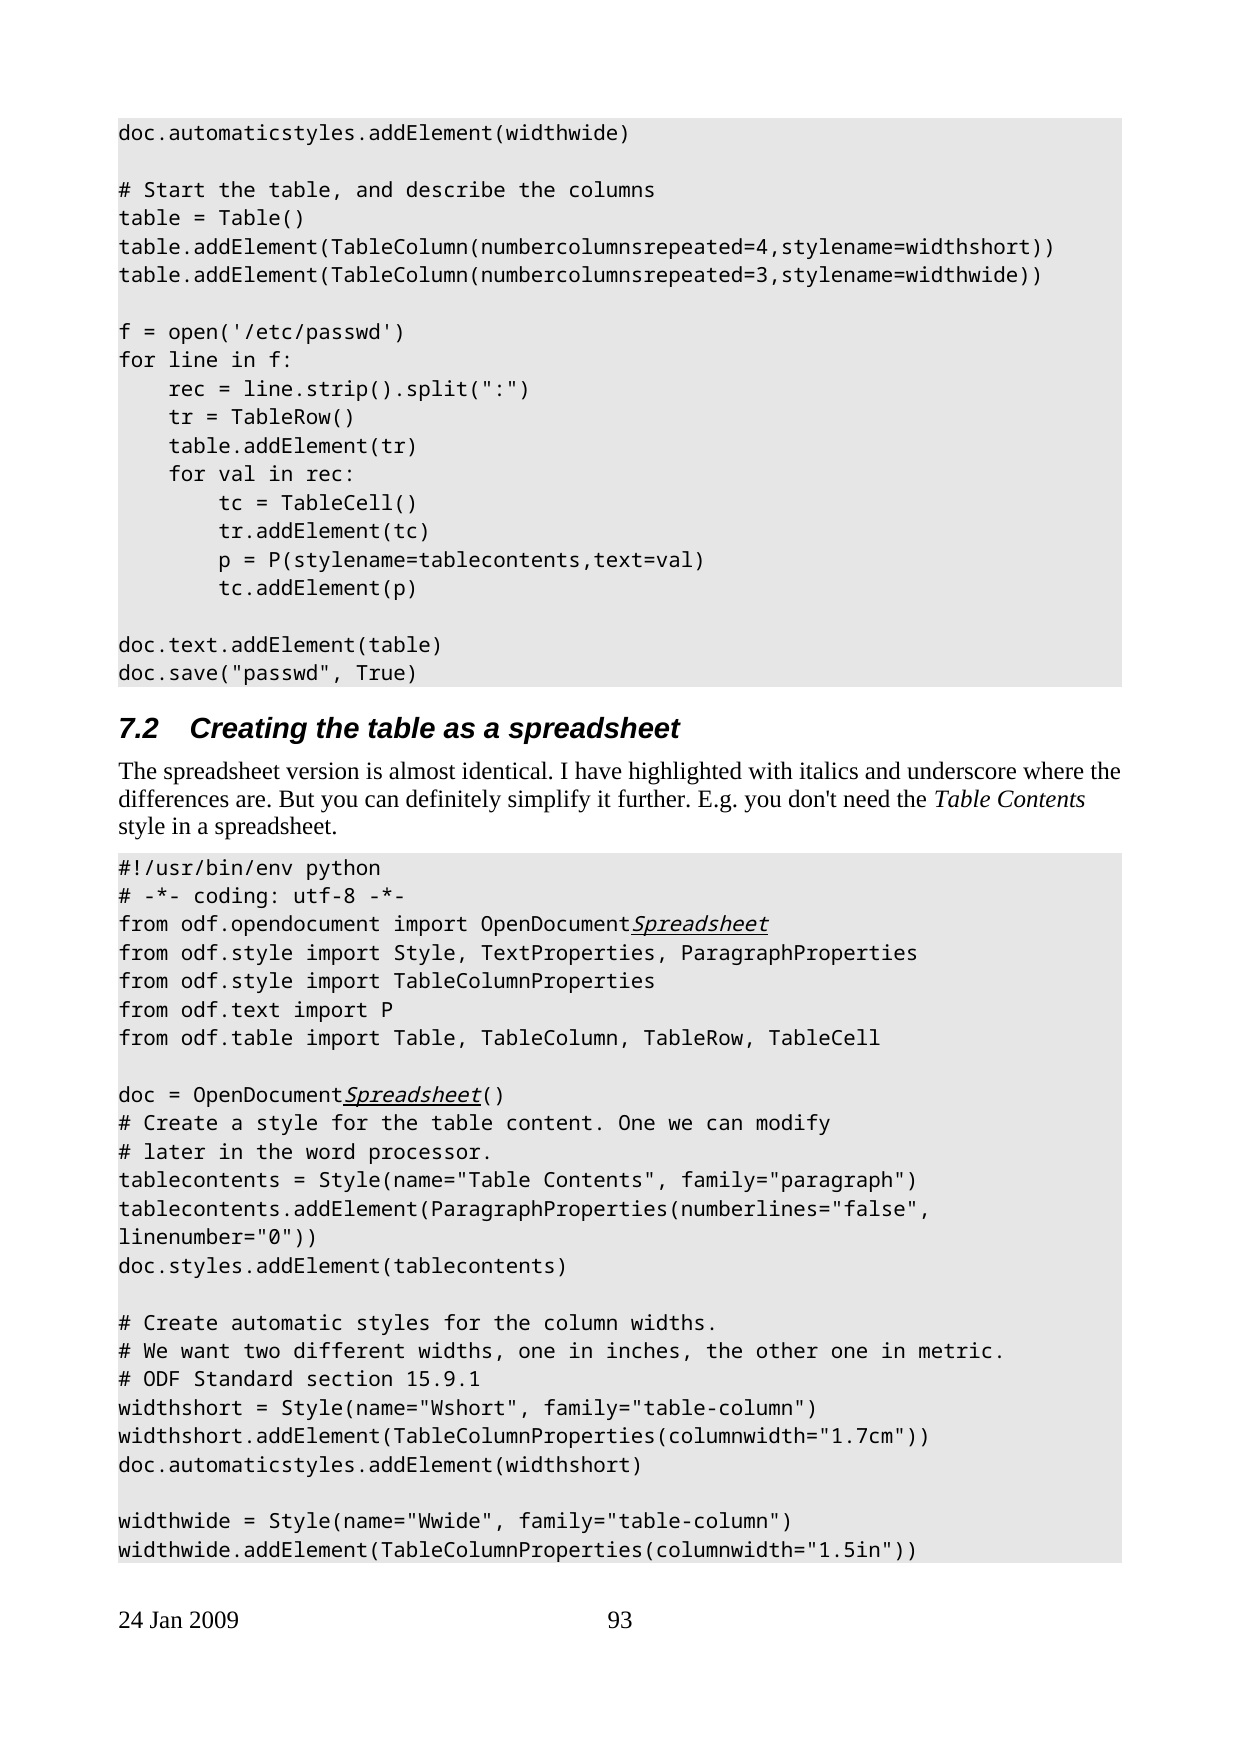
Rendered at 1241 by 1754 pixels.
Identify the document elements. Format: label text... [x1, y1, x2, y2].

text widthshort.addElement(TableColumnProperties(columnwidth="1.7cm")) [118, 1421, 1122, 1450]
text tc.addElement(p) [118, 573, 1122, 602]
text p = P(stylename=tablecontents,text=val) [118, 545, 1122, 573]
text tr.addElement(tc) [118, 516, 1122, 545]
text f = open('/etc/passwd') [118, 317, 1122, 346]
text doc = OpenDocumentSpreadsheet() [118, 1080, 1122, 1108]
text from odf.text import P [118, 995, 1122, 1023]
text doc.save("passwd", True) [118, 658, 1122, 687]
text from odf.opendocument import OpenDocumentSpreadsheet [118, 909, 1122, 938]
text rec = line.strip().split(":") [118, 374, 1122, 402]
text for line in f: [118, 346, 1122, 374]
text doc.text.addElement(table) [118, 630, 1122, 658]
text from odf.style import TableColumnProperties [118, 966, 1122, 995]
text doc.automaticstyles.addElement(widthwide) [118, 118, 1122, 147]
text # Start the table, and describe the columns [118, 175, 1122, 203]
text widthshort = Style(name="Wshort", family="table-column") [118, 1393, 1122, 1421]
text table.addElement(TableColumn(numbercolumnsrepeated=3,stylename=widthwide)) [118, 260, 1122, 289]
text widthwide = Style(name="Wwide", family="table-column") [118, 1507, 1122, 1535]
text The spreadsheet version is almost identical. I have highlighted with italics and underscore where the differences are. But you can definitely simplify it further. E.g. you don't need the Table Contents style in a spreadsheet. [118, 757, 1122, 840]
text doc.styles.addElement(tablecontents) [118, 1251, 1122, 1279]
text # ODF Standard section 15.9.1 [118, 1364, 1122, 1393]
text table = Table() [118, 203, 1122, 232]
subtitle Creating the table as a spreadsheet [118, 712, 1122, 744]
text table.addElement(TableColumn(numbercolumnsrepeated=4,stylename=widthshort)) [118, 232, 1122, 260]
text for val in rec: [118, 459, 1122, 488]
text # later in the word processor. [118, 1137, 1122, 1165]
text tr = TableRow() [118, 402, 1122, 431]
text table.addElement(tr) [118, 431, 1122, 459]
text doc.automaticstyles.addElement(widthshort) [118, 1450, 1122, 1478]
text # Create automatic styles for the column widths. [118, 1308, 1122, 1336]
text tablecontents = Style(name="Table Contents", family="paragraph") [118, 1165, 1122, 1194]
text widthwide.addElement(TableColumnProperties(columnwidth="1.5in")) [118, 1535, 1122, 1563]
text # Create a style for the table content. One we can modify [118, 1108, 1122, 1137]
text # -*- coding: utf-8 -*- [118, 881, 1122, 909]
text from odf.style import Style, TextProperties, ParagraphProperties [118, 938, 1122, 966]
text # We want two different widths, one in inches, the other one in metric. [118, 1336, 1122, 1364]
text #!/usr/bin/env python [118, 853, 1122, 881]
text tablecontents.addElement(ParagraphProperties(numberlines="false", linenumber="0")) [118, 1194, 1122, 1251]
text from odf.table import Table, TableColumn, TableRow, TableCell [118, 1023, 1122, 1052]
text tc = TableCell() [118, 488, 1122, 516]
